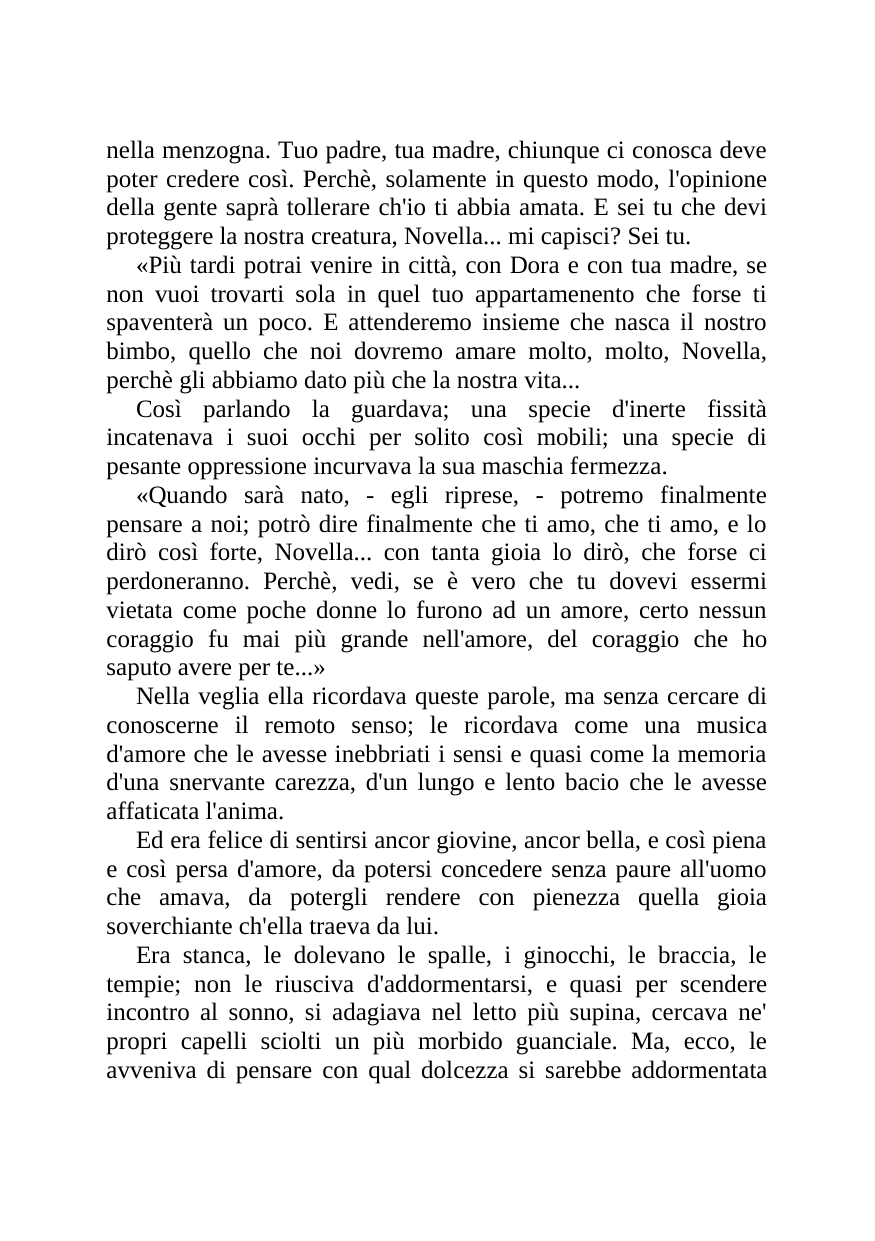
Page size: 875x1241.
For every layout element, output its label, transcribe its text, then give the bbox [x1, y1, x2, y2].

text Così parlando la guardava; una specie d'inerte fissità incatenava i suoi occhi per solito così mobili; una specie di pesante oppressione incurvava la sua maschia fermezza. [106, 394, 768, 480]
text Nella veglia ella ricordava queste parole, ma senza cercare di conoscerne il remoto senso; le ricordava come una musica d'amore che le avesse inebbriati i sensi e quasi come la memoria d'una snervante carezza, d'un lungo e lento bacio che le avesse affaticata l'anima. [106, 681, 768, 825]
text Era stanca, le dolevano le spalle, i ginocchi, le braccia, le tempie; non le riusciva d'addormentarsi, e quasi per scendere incontro al sonno, si adagiava nel letto più supina, cercava ne' propri capelli sciolti un più morbido guanciale. Ma, ecco, le avveniva di pensare con qual dolcezza si sarebbe addormentata [106, 940, 768, 1084]
text «Quando sarà nato, - egli riprese, - potremo finalmente pensare a noi; potrò dire finalmente che ti amo, che ti amo, e lo dirò così forte, Novella... con tanta gioia lo dirò, che forse ci perdoneranno. Perchè, vedi, se è vero che tu dovevi essermi vietata come poche donne lo furono ad un amore, certo nessun coraggio fu mai più grande nell'amore, del coraggio che ho saputo avere per te...» [106, 480, 768, 681]
text «Più tardi potrai venire in città, con Dora e con tua madre, se non vuoi trovarti sola in quel tuo appartamenento che forse ti spaventerà un poco. E attenderemo insieme che nasca il nostro bimbo, quello che noi dovremo amare molto, molto, Novella, perchè gli abbiamo dato più che la nostra vita... [106, 250, 768, 394]
text Ed era felice di sentirsi ancor giovine, ancor bella, e così piena e così persa d'amore, da potersi concedere senza paure all'uomo che amava, da potergli rendere con pienezza quella gioia soverchiante ch'ella traeva da lui. [106, 825, 768, 940]
text nella menzogna. Tuo padre, tua madre, chiunque ci conosca deve poter credere così. Perchè, solamente in questo modo, l'opinione della gente saprà tollerare ch'io ti abbia amata. E sei tu che devi proteggere la nostra creatura, Novella... mi capisci? Sei tu. [106, 135, 768, 250]
